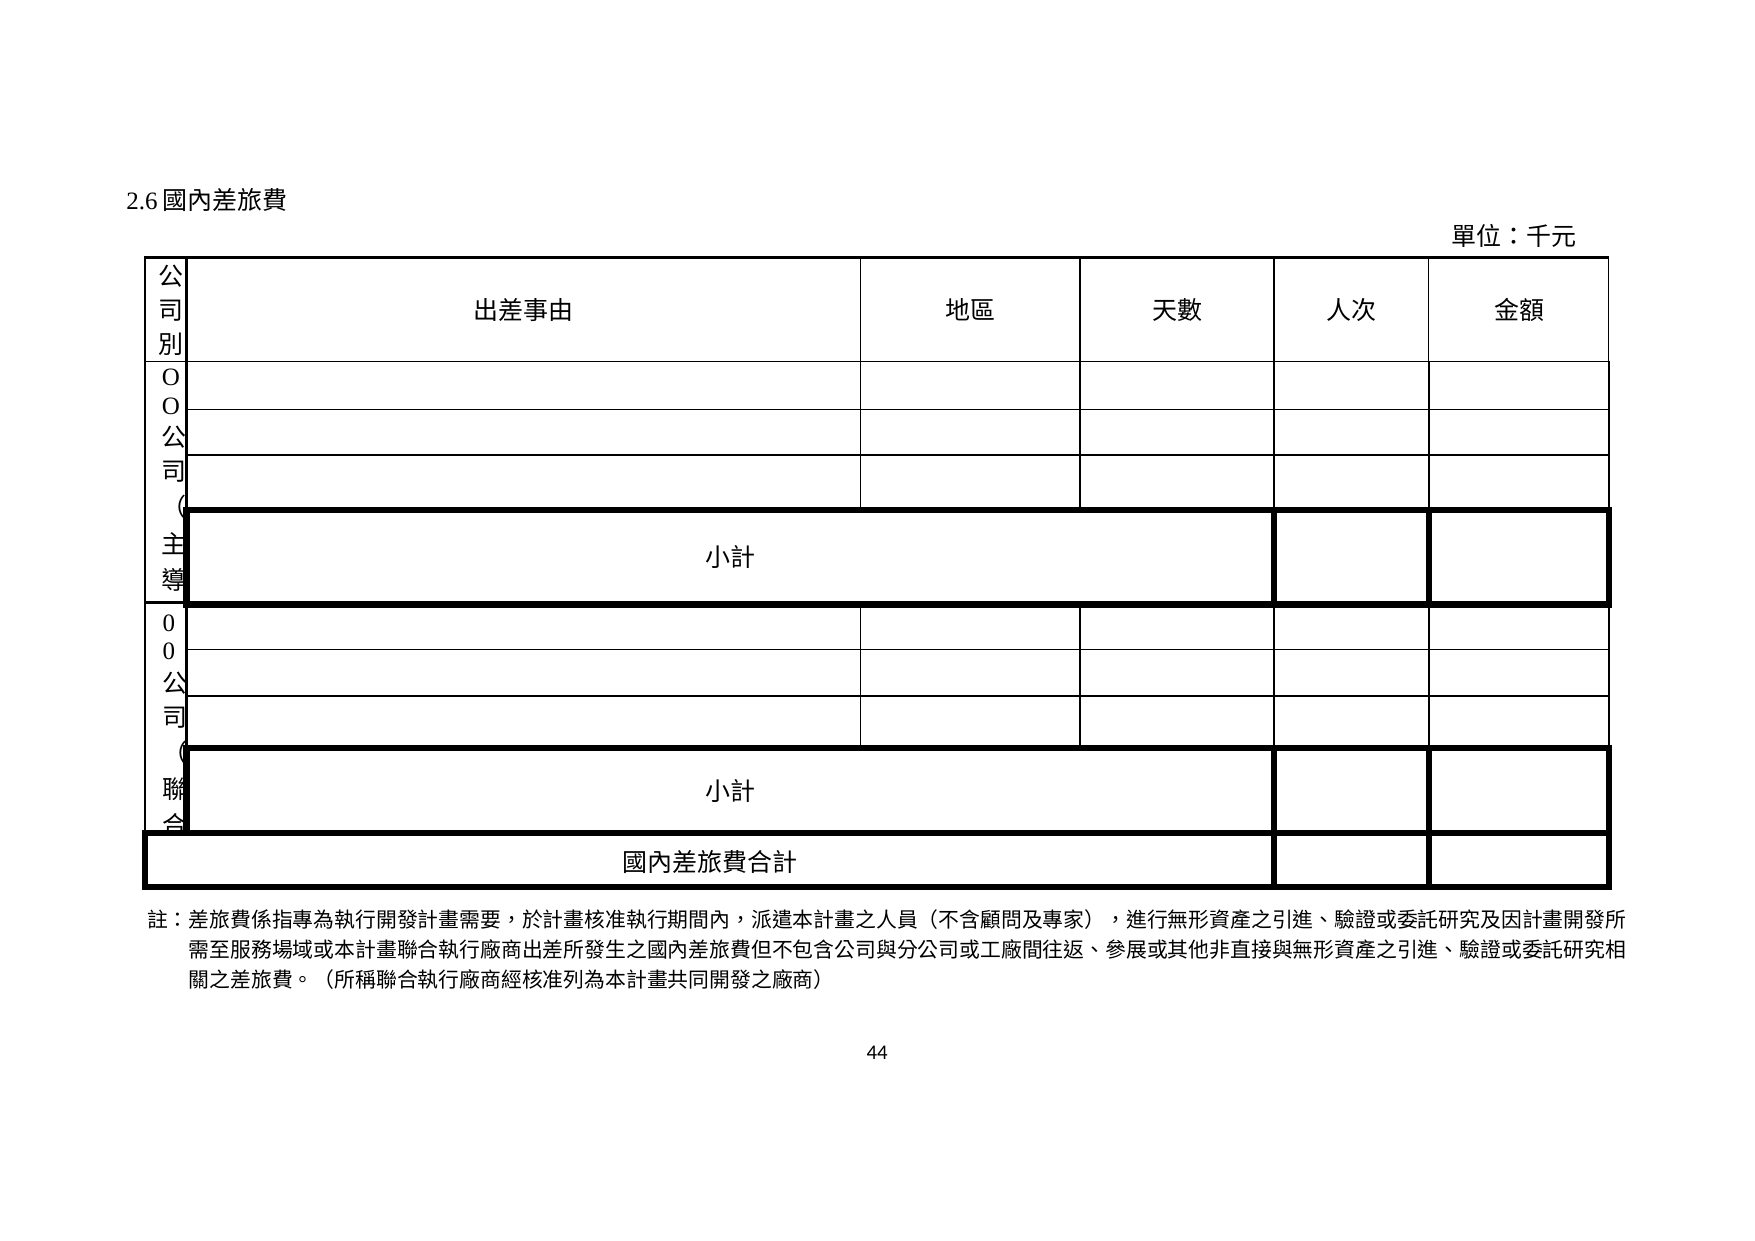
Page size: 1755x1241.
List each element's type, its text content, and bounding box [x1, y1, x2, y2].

table_header 地區 [861, 259, 1079, 361]
table_cell [1277, 836, 1426, 884]
text 單位：千元 [112, 219, 1577, 253]
table_cell [861, 608, 1079, 649]
table_cell [1430, 362, 1608, 409]
table_cell [1432, 751, 1606, 830]
table_cell [861, 697, 1079, 745]
table_header 人次 [1275, 259, 1428, 361]
table_cell [188, 650, 860, 695]
table_cell [1430, 650, 1608, 695]
table_cell [1277, 751, 1426, 830]
table_cell [1081, 697, 1273, 745]
table_cell [1430, 697, 1608, 745]
table_cell [1275, 410, 1428, 454]
table_cell [188, 410, 860, 454]
table_cell [188, 608, 860, 649]
table_cell [1081, 456, 1273, 507]
table_cell [1432, 836, 1606, 884]
table_cell [861, 456, 1079, 507]
table_cell [188, 456, 860, 507]
table_cell [1275, 362, 1428, 409]
table_header 出差事由 [188, 259, 860, 361]
table_cell [1081, 608, 1273, 649]
table_cell [1432, 513, 1606, 601]
table_cell 小計 [190, 513, 1271, 601]
table_cell 小計 [190, 751, 1271, 830]
table_header 天數 [1081, 259, 1273, 361]
table_cell [188, 362, 860, 409]
table_cell 00公司（聯合A） [146, 604, 185, 830]
text 註：差旅費係指專為執行開發計畫需要，於計畫核准執行期間內，派遣本計畫之人員（不含顧問及專家），進行無形資產之引進、驗證或委託研究及因計畫開發所需至服務場域或本計畫聯合執行廠商出差所發生之國內差旅費但不包含公司與分公司或工廠間往返、參展或其他非直接與無形資產之引進、驗證或委託研究相關之差旅費。（所稱聯合執行廠商經核准列為本計畫共同開發之廠商） [147, 903, 1642, 993]
table_cell [861, 362, 1079, 409]
table_cell [188, 697, 860, 745]
table_cell [861, 410, 1079, 454]
table_cell [1430, 410, 1608, 454]
table_header 公司別 [146, 259, 185, 361]
table_cell [1275, 697, 1428, 745]
table_cell [1275, 608, 1428, 649]
table_cell [1275, 456, 1428, 507]
table_cell [861, 650, 1079, 695]
table_cell [1081, 650, 1273, 695]
table_cell [1081, 362, 1273, 409]
table_header 金額 [1429, 259, 1608, 361]
table_cell OO公司（主導） [146, 362, 185, 601]
table_cell [1430, 456, 1608, 507]
table_cell [1430, 608, 1608, 649]
table_cell [1081, 410, 1273, 454]
text 2.6國內差旅費 [126, 182, 1642, 216]
table_cell [1275, 650, 1428, 695]
table_cell [1277, 513, 1426, 601]
table_cell 國內差旅費合計 [148, 836, 1271, 884]
